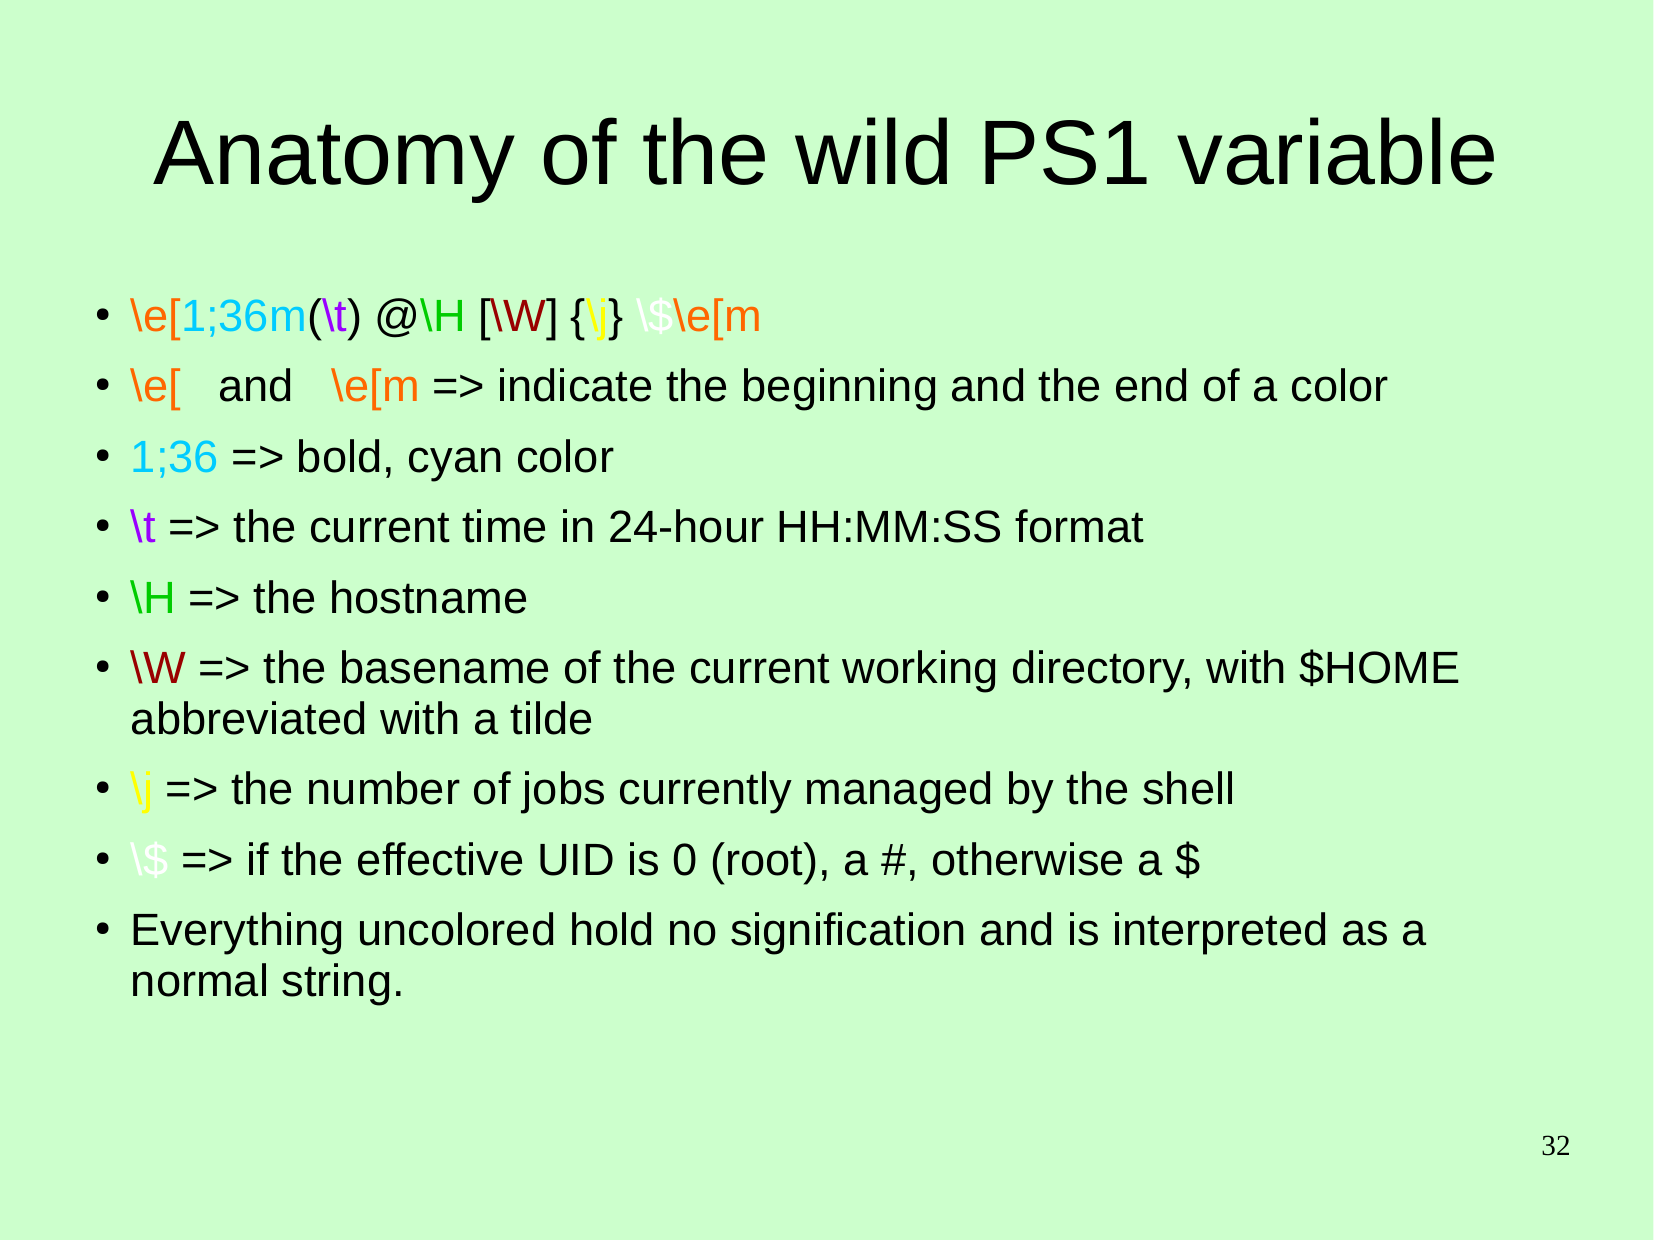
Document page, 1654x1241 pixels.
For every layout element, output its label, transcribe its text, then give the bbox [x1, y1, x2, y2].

list \e[1;36m(\t) @\H [\W] {\j} \$\e[m \e[ and \e[m => indicate the beginning and the end of a color 1;36 => bold, cyan color \t => the current time in 24-hour HH:MM:SS format \H => the hostname \W => the basename of the current working directory, with $HOME abbreviated with a tilde \j => the number of jobs currently managed by the shell \$ => if the effective UID is 0 (root), a #, otherwise a $ Everything uncolored hold no signification and is interpreted as a normal string. [82, 290, 1571, 1010]
title Anatomy of the wild PS1 variable [82, 49, 1571, 257]
